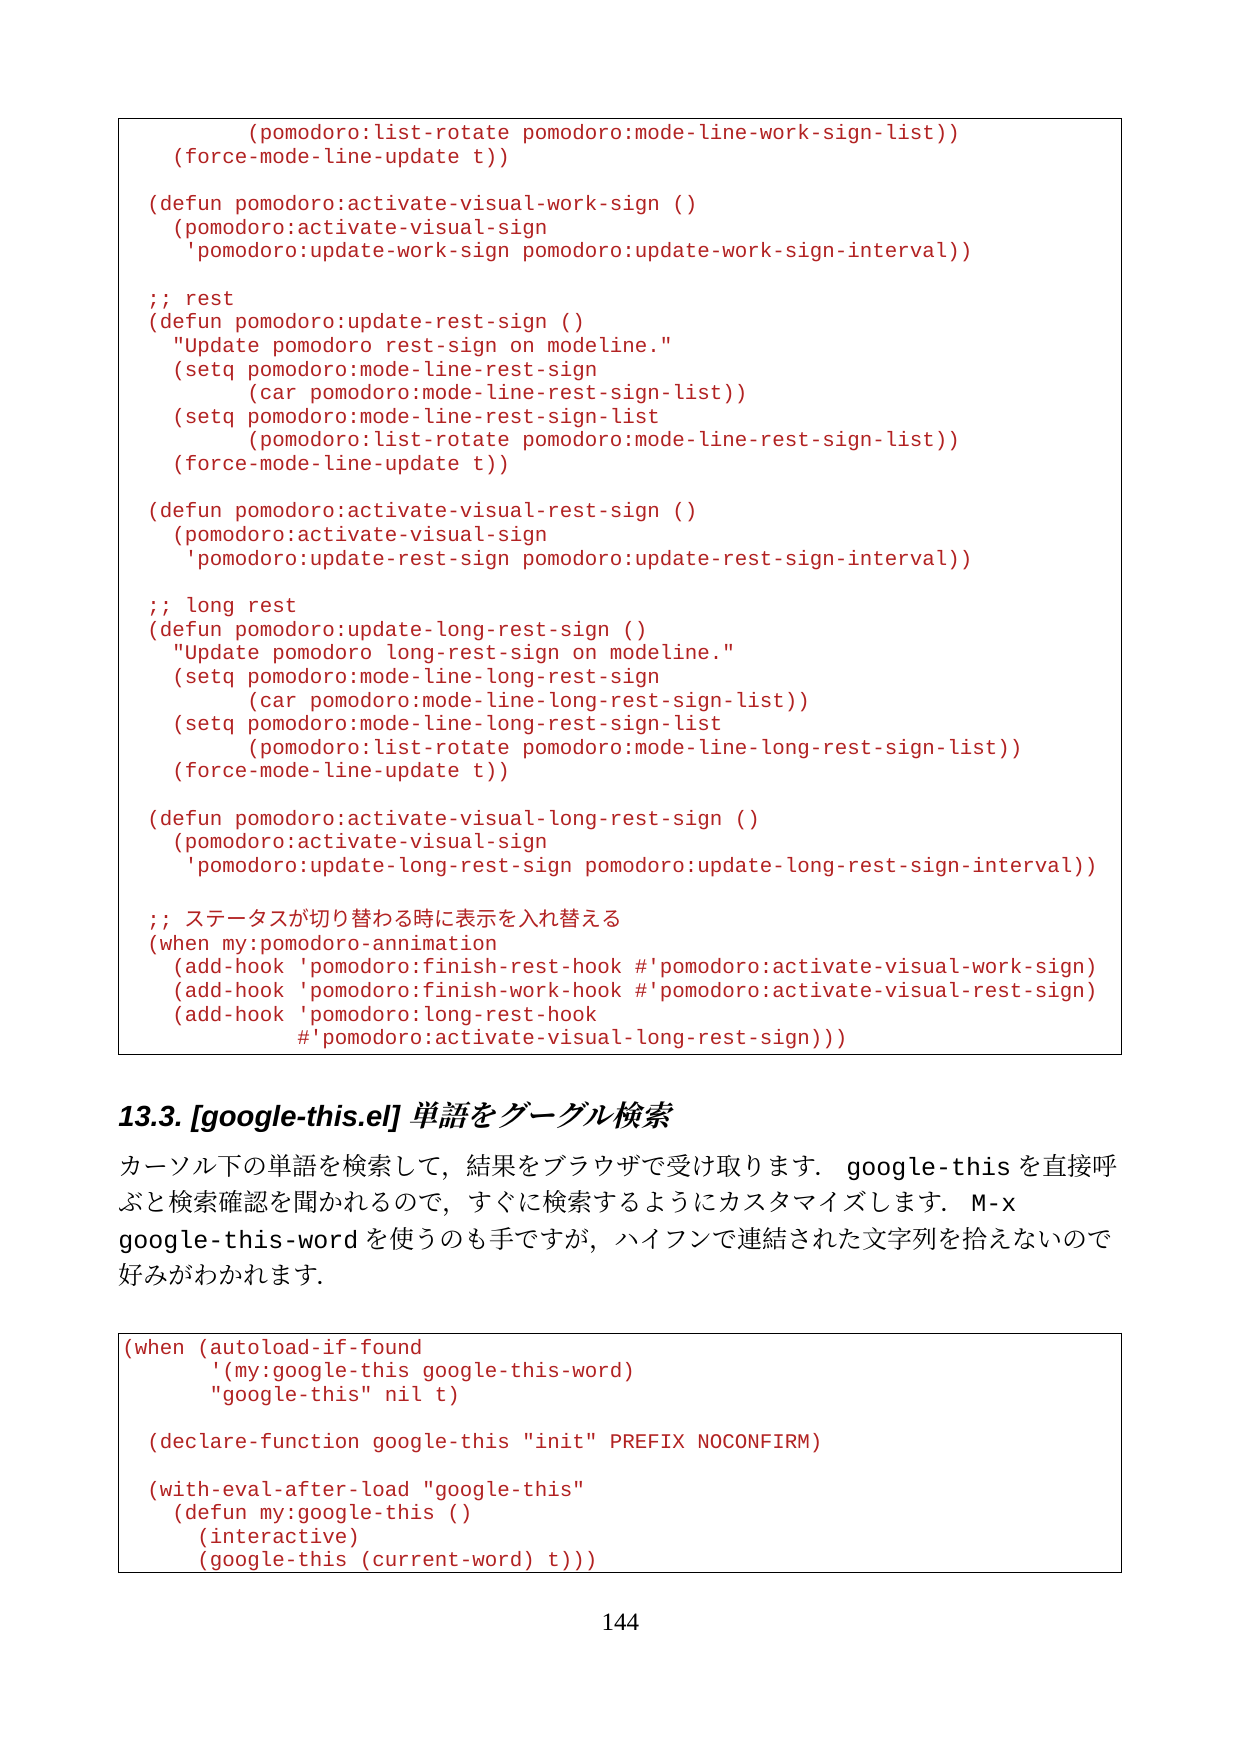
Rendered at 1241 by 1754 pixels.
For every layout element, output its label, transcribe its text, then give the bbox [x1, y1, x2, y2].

text (add-hook 'pomodoro:long-rest-hook [119, 1000, 1121, 1023]
text (defun pomodoro:activate-visual-long-rest-sign () [119, 804, 1121, 827]
text 'pomodoro:update-rest-sign pomodoro:update-rest-sign-interval)) [119, 544, 1121, 567]
text (google-this (current-word) t))) [119, 1546, 1121, 1572]
text (when my:pomodoro-annimation [119, 929, 1121, 952]
text (defun pomodoro:update-rest-sign () [119, 307, 1121, 331]
text (defun my:google-this () [119, 1498, 1121, 1522]
text (car pomodoro:mode-line-rest-sign-list)) [119, 378, 1121, 402]
text (pomodoro:list-rotate pomodoro:mode-line-long-rest-sign-list)) [119, 733, 1121, 757]
text '(my:google-this google-this-word) [119, 1356, 1121, 1380]
text (force-mode-line-update t)) [119, 449, 1121, 473]
text (force-mode-line-update t)) [119, 142, 1121, 165]
text "google-this" nil t) [119, 1380, 1121, 1404]
text (pomodoro:activate-visual-sign [119, 827, 1121, 851]
text #'pomodoro:activate-visual-long-rest-sign))) [119, 1023, 1121, 1054]
text (pomodoro:activate-visual-sign [119, 213, 1121, 236]
text 'pomodoro:update-work-sign pomodoro:update-work-sign-interval)) [119, 236, 1121, 260]
text (with-eval-after-load "google-this" [119, 1474, 1121, 1498]
text カーソル下の単語を検索して，結果をブラウザで受け取ります． google-this を直接呼ぶと検索確認を聞かれるので，すぐに検索するようにカスタマイズします． M-x google-this-word を使うのも手ですが，ハイフンで連結された文字列を拾えないので好みがわかれます． [118, 1147, 1122, 1320]
text (add-hook 'pomodoro:finish-rest-hook #'pomodoro:activate-visual-work-sign) [119, 952, 1121, 976]
text "Update pomodoro long-rest-sign on modeline." [119, 638, 1121, 662]
text (interactive) [119, 1522, 1121, 1546]
text (pomodoro:list-rotate pomodoro:mode-line-rest-sign-list)) [119, 426, 1121, 449]
text (setq pomodoro:mode-line-rest-sign [119, 354, 1121, 378]
text (pomodoro:activate-visual-sign [119, 520, 1121, 544]
text (defun pomodoro:activate-visual-rest-sign () [119, 496, 1121, 520]
text (setq pomodoro:mode-line-rest-sign-list [119, 402, 1121, 426]
subtitle [google-this.el] 単語をグーグル検索 [118, 1092, 1122, 1134]
text (car pomodoro:mode-line-long-rest-sign-list)) [119, 686, 1121, 709]
text (force-mode-line-update t)) [119, 757, 1121, 780]
text (defun pomodoro:activate-visual-work-sign () [119, 189, 1121, 213]
text (pomodoro:list-rotate pomodoro:mode-line-work-sign-list)) [119, 119, 1121, 142]
text ;; rest [119, 284, 1121, 307]
text ;; ステータスが切り替わる時に表示を入れ替える [119, 898, 1121, 929]
text (setq pomodoro:mode-line-long-rest-sign [119, 662, 1121, 686]
text (setq pomodoro:mode-line-long-rest-sign-list [119, 709, 1121, 733]
text (declare-function google-this "init" PREFIX NOCONFIRM) [119, 1427, 1121, 1451]
text (add-hook 'pomodoro:finish-work-hook #'pomodoro:activate-visual-rest-sign) [119, 976, 1121, 1000]
text "Update pomodoro rest-sign on modeline." [119, 331, 1121, 354]
text 'pomodoro:update-long-rest-sign pomodoro:update-long-rest-sign-interval)) [119, 851, 1121, 875]
text (when (autoload-if-found [119, 1334, 1121, 1356]
text ;; long rest [119, 591, 1121, 615]
text (defun pomodoro:update-long-rest-sign () [119, 615, 1121, 638]
